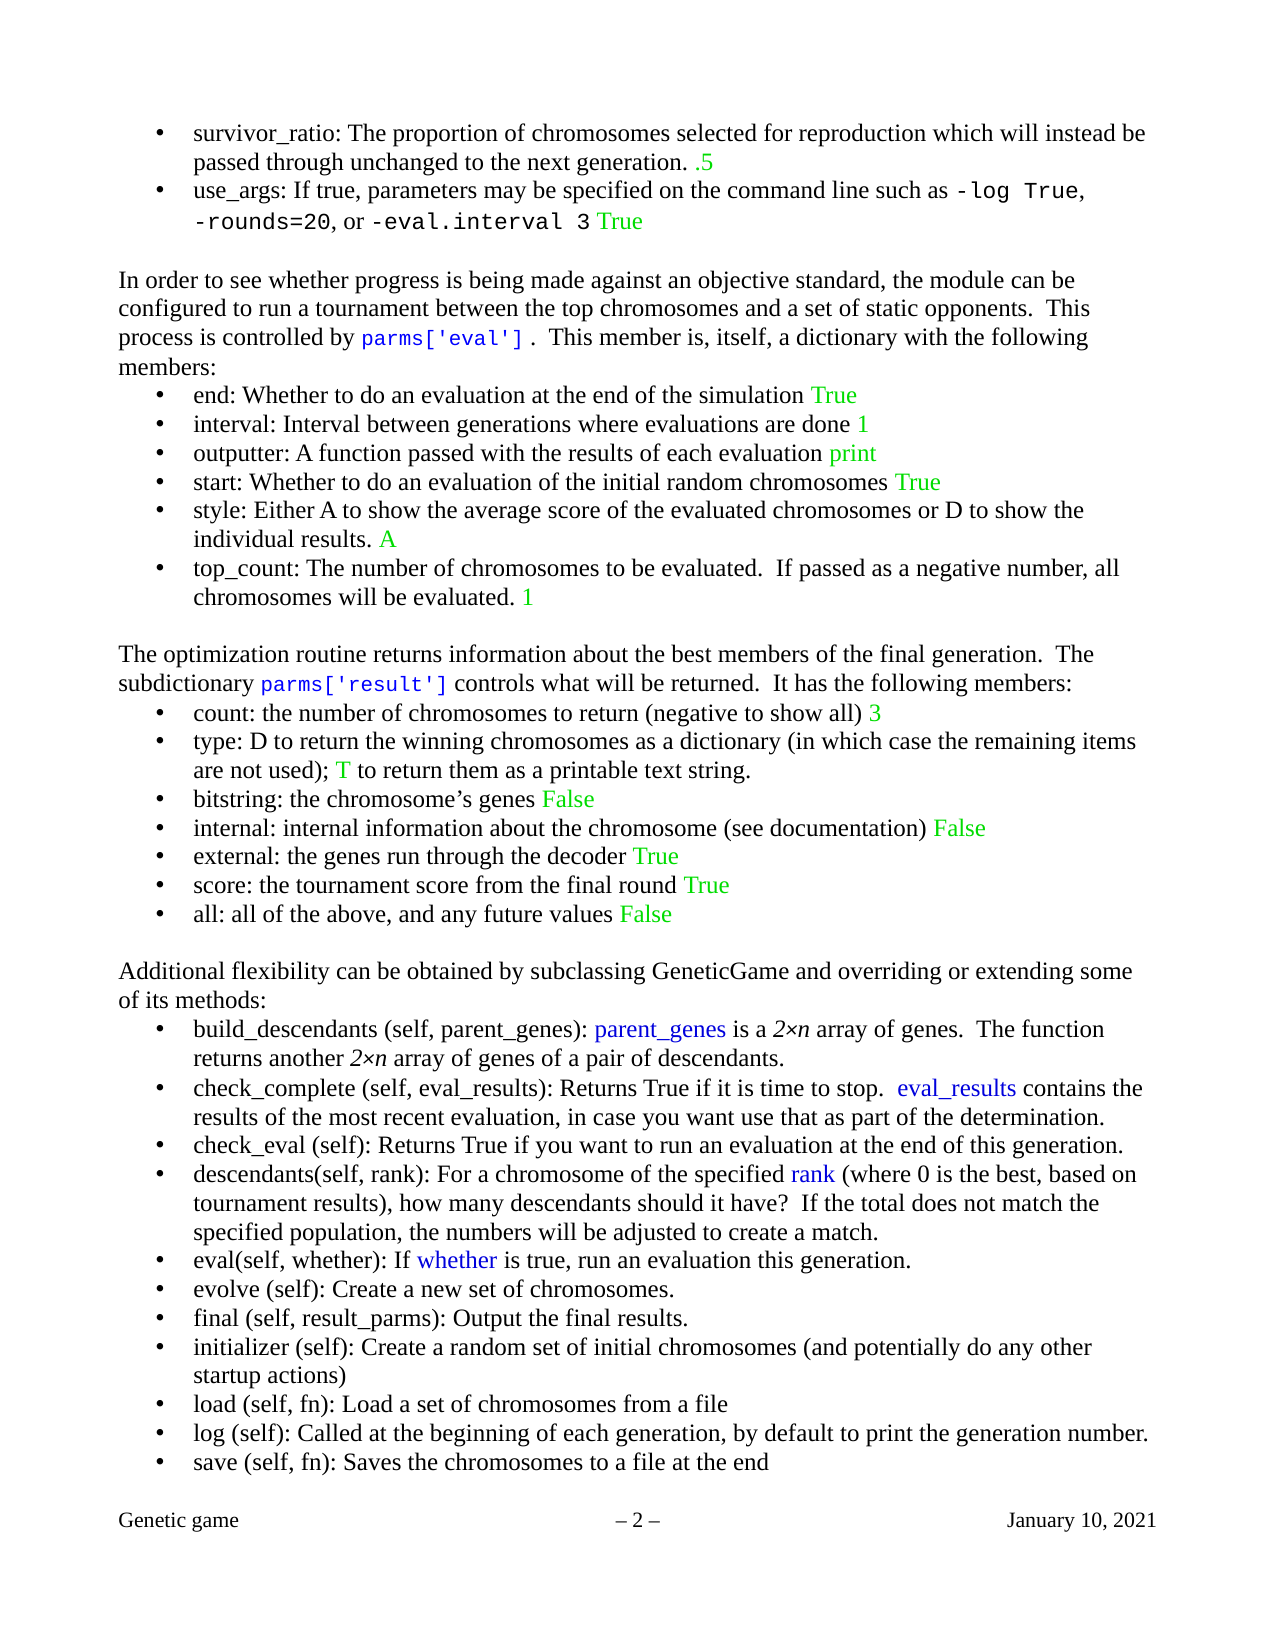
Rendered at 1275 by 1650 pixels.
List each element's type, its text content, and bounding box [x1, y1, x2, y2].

list top_count: The number of chromosomes to be evaluated. If passed as a negative number, all chromosomes will be evaluated. 1 [156, 553, 1157, 611]
text In order to see whether progress is being made against an objective standard, the module can be configured to run a tournament between the top chromosomes and a set of static opponents. This process is controlled by parms['eval'] . This member is, itself, a dictionary with the following members: [118, 265, 1157, 381]
list outputter: A function passed with the results of each evaluation print [156, 438, 1157, 467]
list type: D to return the winning chromosomes as a dictionary (in which case the remaining items are not used); T to return them as a printable text string. [156, 726, 1157, 784]
list initializer (self): Create a random set of initial chromosomes (and potentially do any other startup actions) [156, 1332, 1157, 1389]
list check_eval (self): Returns True if you want to run an evaluation at the end of this generation. [156, 1131, 1157, 1159]
list bitstring: the chromosome’s genes False [156, 784, 1157, 813]
list end: Whether to do an evaluation at the end of the simulation True [156, 381, 1157, 409]
list build_descendants (self, parent_genes): parent_genes is a 2×n array of genes. The function returns another 2×n array of genes of a pair of descendants. [156, 1014, 1157, 1073]
list survivor_ratio: The proportion of chromosomes selected for reproduction which will instead be passed through unchanged to the next generation. .5 [156, 118, 1157, 176]
list count: the number of chromosomes to return (negative to show all) 3 [156, 698, 1157, 726]
list external: the genes run through the decoder True [156, 841, 1157, 870]
list save (self, fn): Saves the chromosomes to a file at the end [156, 1447, 1157, 1476]
list final (self, result_parms): Output the final results. [156, 1303, 1157, 1332]
list start: Whether to do an evaluation of the initial random chromosomes True [156, 467, 1157, 496]
list score: the tournament score from the final round True [156, 870, 1157, 899]
list all: all of the above, and any future values False [156, 899, 1157, 928]
list style: Either A to show the average score of the evaluated chromosomes or D to show the individual results. A [156, 496, 1157, 553]
list internal: internal information about the chromosome (see documentation) False [156, 813, 1157, 841]
list eval(self, whether): If whether is true, run an evaluation this generation. [156, 1246, 1157, 1274]
list check_complete (self, eval_results): Returns True if it is time to stop. eval_results contains the results of the most recent evaluation, in case you want use that as part of the determination. [156, 1073, 1157, 1131]
text Additional flexibility can be obtained by subclassing GeneticGame and overriding or extending some of its methods: [118, 956, 1157, 1014]
list interval: Interval between generations where evaluations are done 1 [156, 409, 1157, 438]
list evolve (self): Create a new set of chromosomes. [156, 1274, 1157, 1303]
list log (self): Called at the beginning of each generation, by default to print the generation number. [156, 1418, 1157, 1447]
list descendants(self, rank): For a chromosome of the specified rank (where 0 is the best, based on tournament results), how many descendants should it have? If the total does not match the specified population, the numbers will be adjusted to create a match. [156, 1159, 1157, 1246]
list use_args: If true, parameters may be specified on the command line such as -log True, -⁠rounds=20, or -eval.interval 3 True [156, 176, 1157, 236]
text The optimization routine returns information about the best members of the final generation. The subdictionary parms['result'] controls what will be returned. It has the following members: [118, 639, 1157, 698]
list load (self, fn): Load a set of chromosomes from a file [156, 1389, 1157, 1418]
